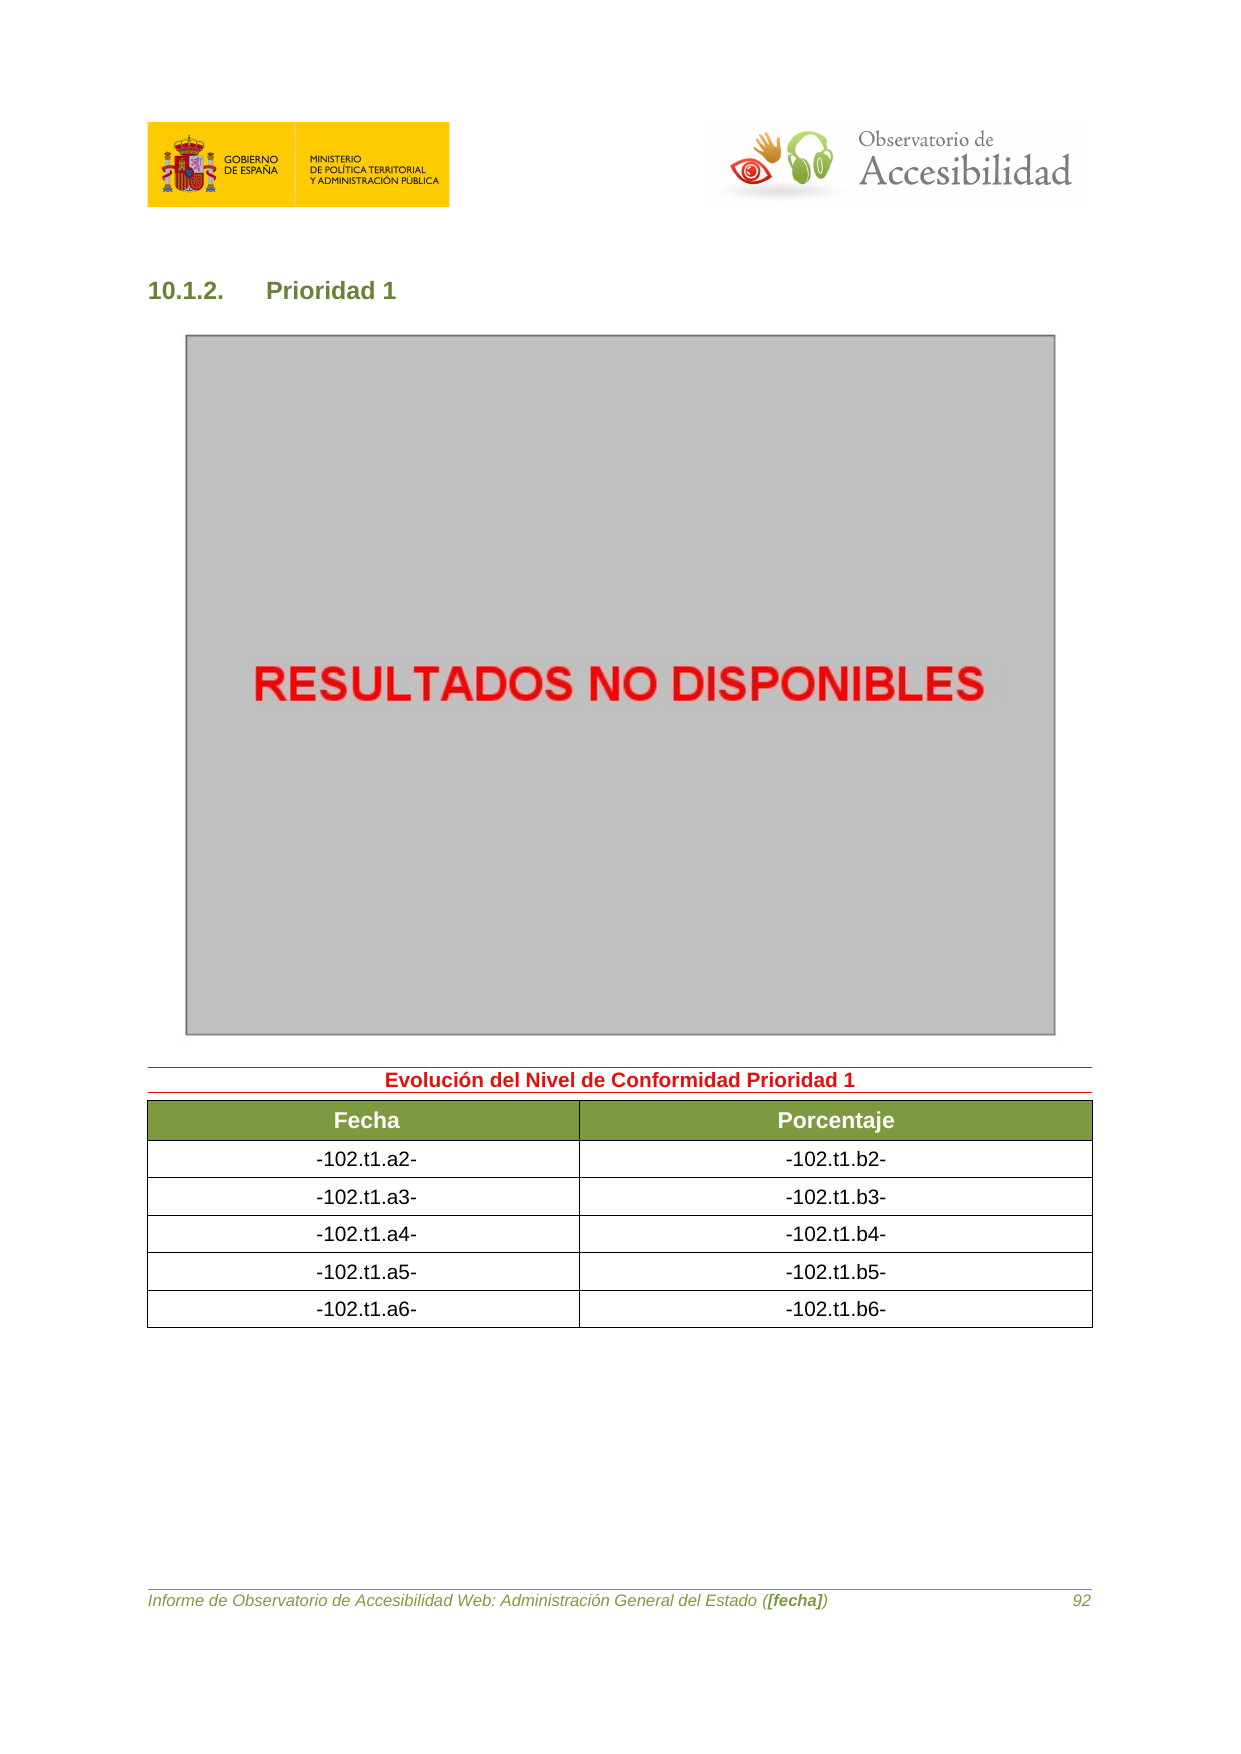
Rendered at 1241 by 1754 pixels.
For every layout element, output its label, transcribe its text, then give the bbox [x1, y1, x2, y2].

table_cell -102.t1.b3- [580, 1178, 1092, 1215]
table_cell -102.t1.b4- [580, 1216, 1092, 1252]
text Evolución del Nivel de Conformidad Prioridad 1 [148, 1068, 1092, 1092]
table_cell -102.t1.b6- [580, 1291, 1092, 1327]
table_cell -102.t1.b5- [580, 1253, 1092, 1290]
table_header Fecha [148, 1101, 579, 1140]
table_cell -102.t1.a4- [148, 1216, 579, 1252]
table_cell -102.t1.a5- [148, 1253, 579, 1290]
table_cell -102.t1.a6- [148, 1291, 579, 1327]
table_header Porcentaje [580, 1101, 1092, 1140]
table_cell -102.t1.a3- [148, 1178, 579, 1215]
table_cell -102.t1.b2- [580, 1141, 1092, 1177]
list Prioridad 1 [148, 276, 1092, 304]
table_cell -102.t1.a2- [148, 1141, 579, 1177]
